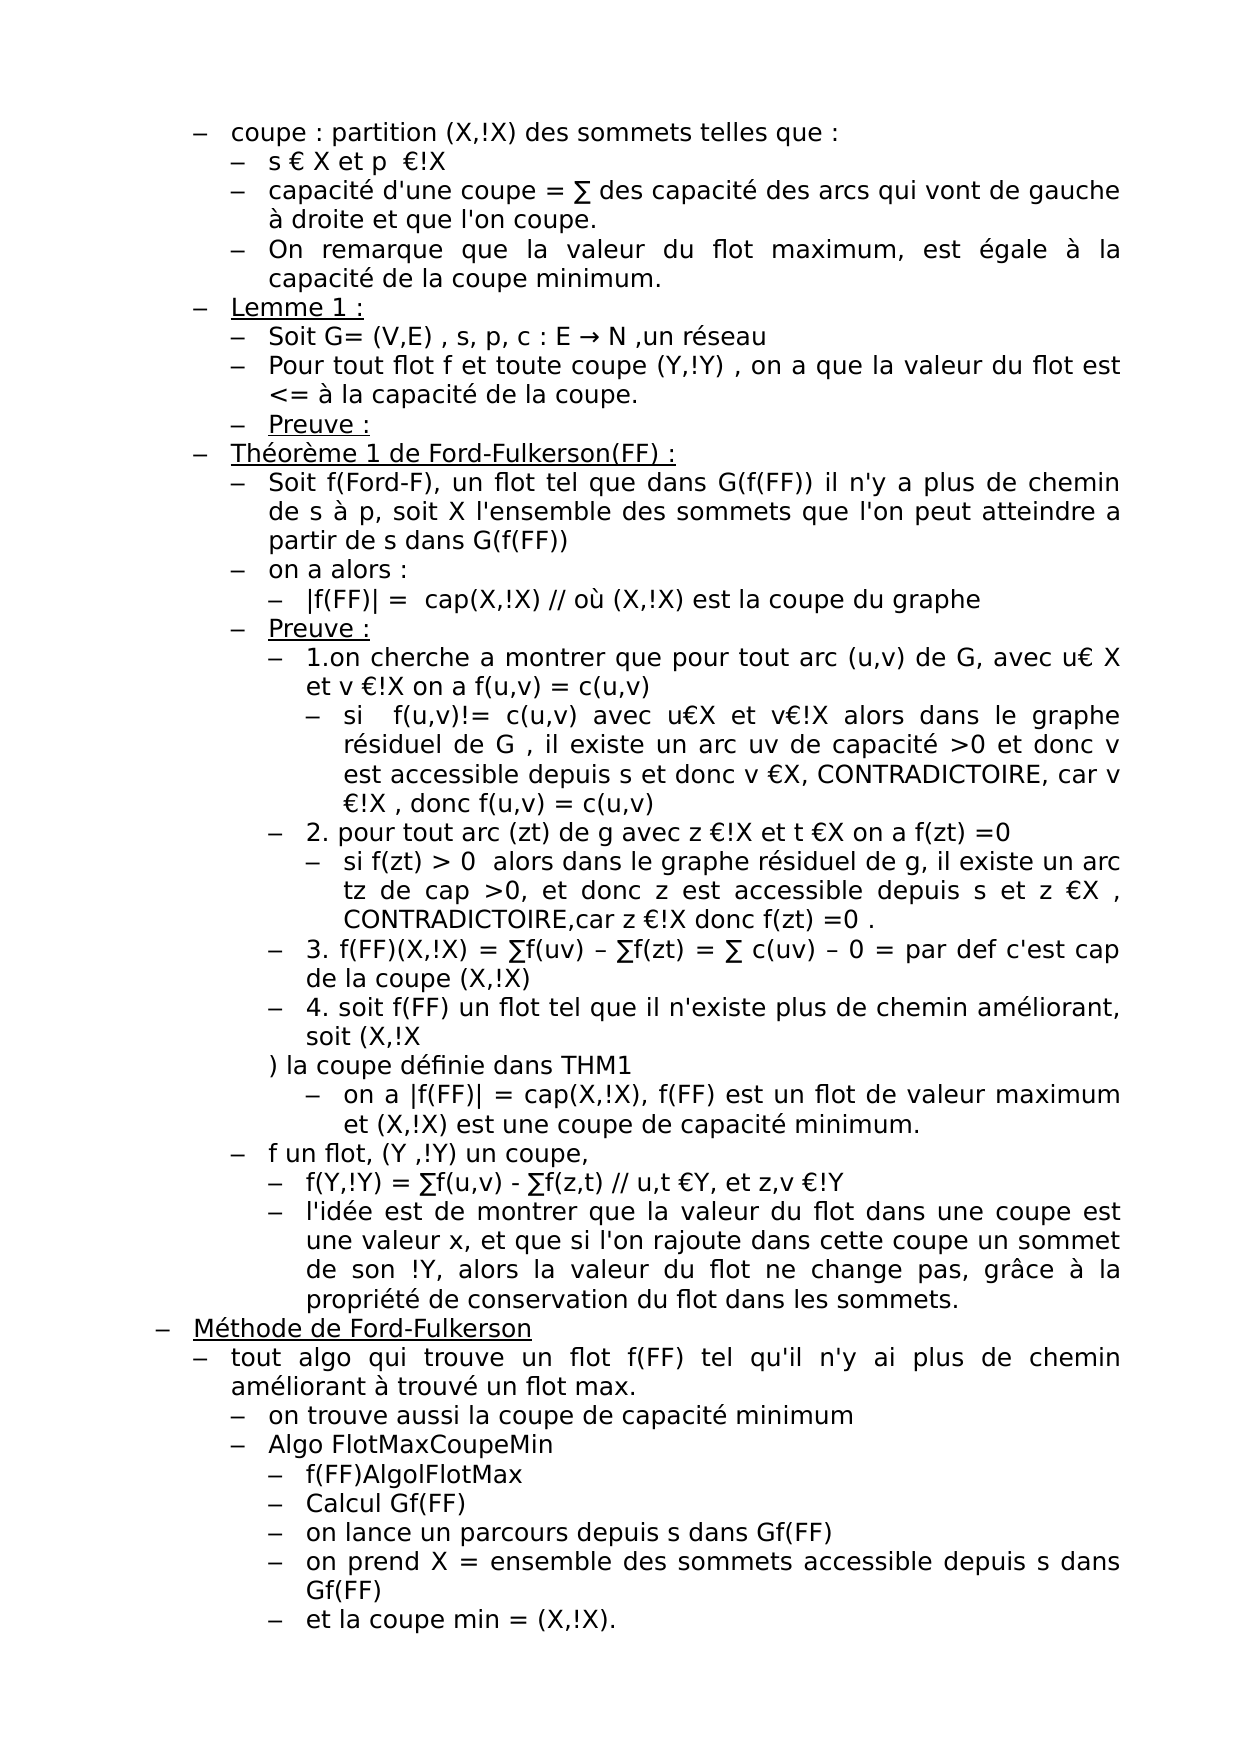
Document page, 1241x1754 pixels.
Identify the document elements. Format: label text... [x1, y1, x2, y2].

list tout algo qui trouve un flot f(FF) tel qu'il n'y ai plus de chemin améliorant à trouvé un flot max. [193, 1343, 1122, 1401]
list |f(FF)| = cap(X,!X) // où (X,!X) est la coupe du graphe [268, 585, 1122, 614]
list 3. f(FF)(X,!X) = ∑f(uv) – ∑f(zt) = ∑ c(uv) – 0 = par def c'est cap de la coupe (X,!X) [268, 935, 1122, 993]
list f un flot, (Y ,!Y) un coupe, [231, 1139, 1122, 1168]
list Théorème 1 de Ford-Fulkerson(FF) : [193, 439, 1122, 468]
list Preuve : [231, 410, 1122, 439]
list f(FF)AlgolFlotMax [268, 1460, 1122, 1489]
list Soit G= (V,E) , s, p, c : E → N ,un réseau [231, 322, 1122, 351]
list f(Y,!Y) = ∑f(u,v) - ∑f(z,t) // u,t €Y, et z,v €!Y [268, 1168, 1122, 1197]
list ) la coupe définie dans THM1 [231, 1051, 1122, 1081]
list et la coupe min = (X,!X). [268, 1606, 1122, 1635]
list 2. pour tout arc (zt) de g avec z €!X et t €X on a f(zt) =0 [268, 818, 1122, 847]
list l'idée est de montrer que la valeur du flot dans une coupe est une valeur x, et que si l'on rajoute dans cette coupe un sommet de son !Y, alors la valeur du flot ne change pas, grâce à la propriété de conservation du flot dans les sommets. [268, 1197, 1122, 1314]
list si f(zt) > 0 alors dans le graphe résiduel de g, il existe un arc tz de cap >0, et donc z est accessible depuis s et z €X , CONTRADICTOIRE,car z €!X donc f(zt) =0 . [306, 847, 1122, 935]
list Preuve : [231, 614, 1122, 643]
list on a alors : [231, 556, 1122, 585]
list Algo FlotMaxCoupeMin [231, 1431, 1122, 1460]
list on a |f(FF)| = cap(X,!X), f(FF) est un flot de valeur maximum et (X,!X) est une coupe de capacité minimum. [306, 1081, 1122, 1139]
list Méthode de Ford-Fulkerson [156, 1314, 1122, 1343]
list si f(u,v)!= c(u,v) avec u€X et v€!X alors dans le graphe résiduel de G , il existe un arc uv de capacité >0 et donc v est accessible depuis s et donc v €X, CONTRADICTOIRE, car v €!X , donc f(u,v) = c(u,v) [306, 701, 1122, 818]
list Lemme 1 : [193, 293, 1122, 322]
list Soit f(Ford-F), un flot tel que dans G(f(FF)) il n'y a plus de chemin de s à p, soit X l'ensemble des sommets que l'on peut atteindre a partir de s dans G(f(FF)) [231, 468, 1122, 556]
list Calcul Gf(FF) [268, 1489, 1122, 1518]
list s € X et p €!X [231, 147, 1122, 176]
list on prend X = ensemble des sommets accessible depuis s dans Gf(FF) [268, 1547, 1122, 1606]
list 1.on cherche a montrer que pour tout arc (u,v) de G, avec u€ X et v €!X on a f(u,v) = c(u,v) [268, 643, 1122, 701]
list coupe : partition (X,!X) des sommets telles que : [193, 118, 1122, 147]
list Pour tout flot f et toute coupe (Y,!Y) , on a que la valeur du flot est <= à la capacité de la coupe. [231, 351, 1122, 410]
list on lance un parcours depuis s dans Gf(FF) [268, 1518, 1122, 1547]
list On remarque que la valeur du flot maximum, est égale à la capacité de la coupe minimum. [231, 235, 1122, 293]
list on trouve aussi la coupe de capacité minimum [231, 1401, 1122, 1431]
list capacité d'une coupe = ∑ des capacité des arcs qui vont de gauche à droite et que l'on coupe. [231, 176, 1122, 235]
list 4. soit f(FF) un flot tel que il n'existe plus de chemin améliorant, soit (X,!X [268, 993, 1122, 1051]
